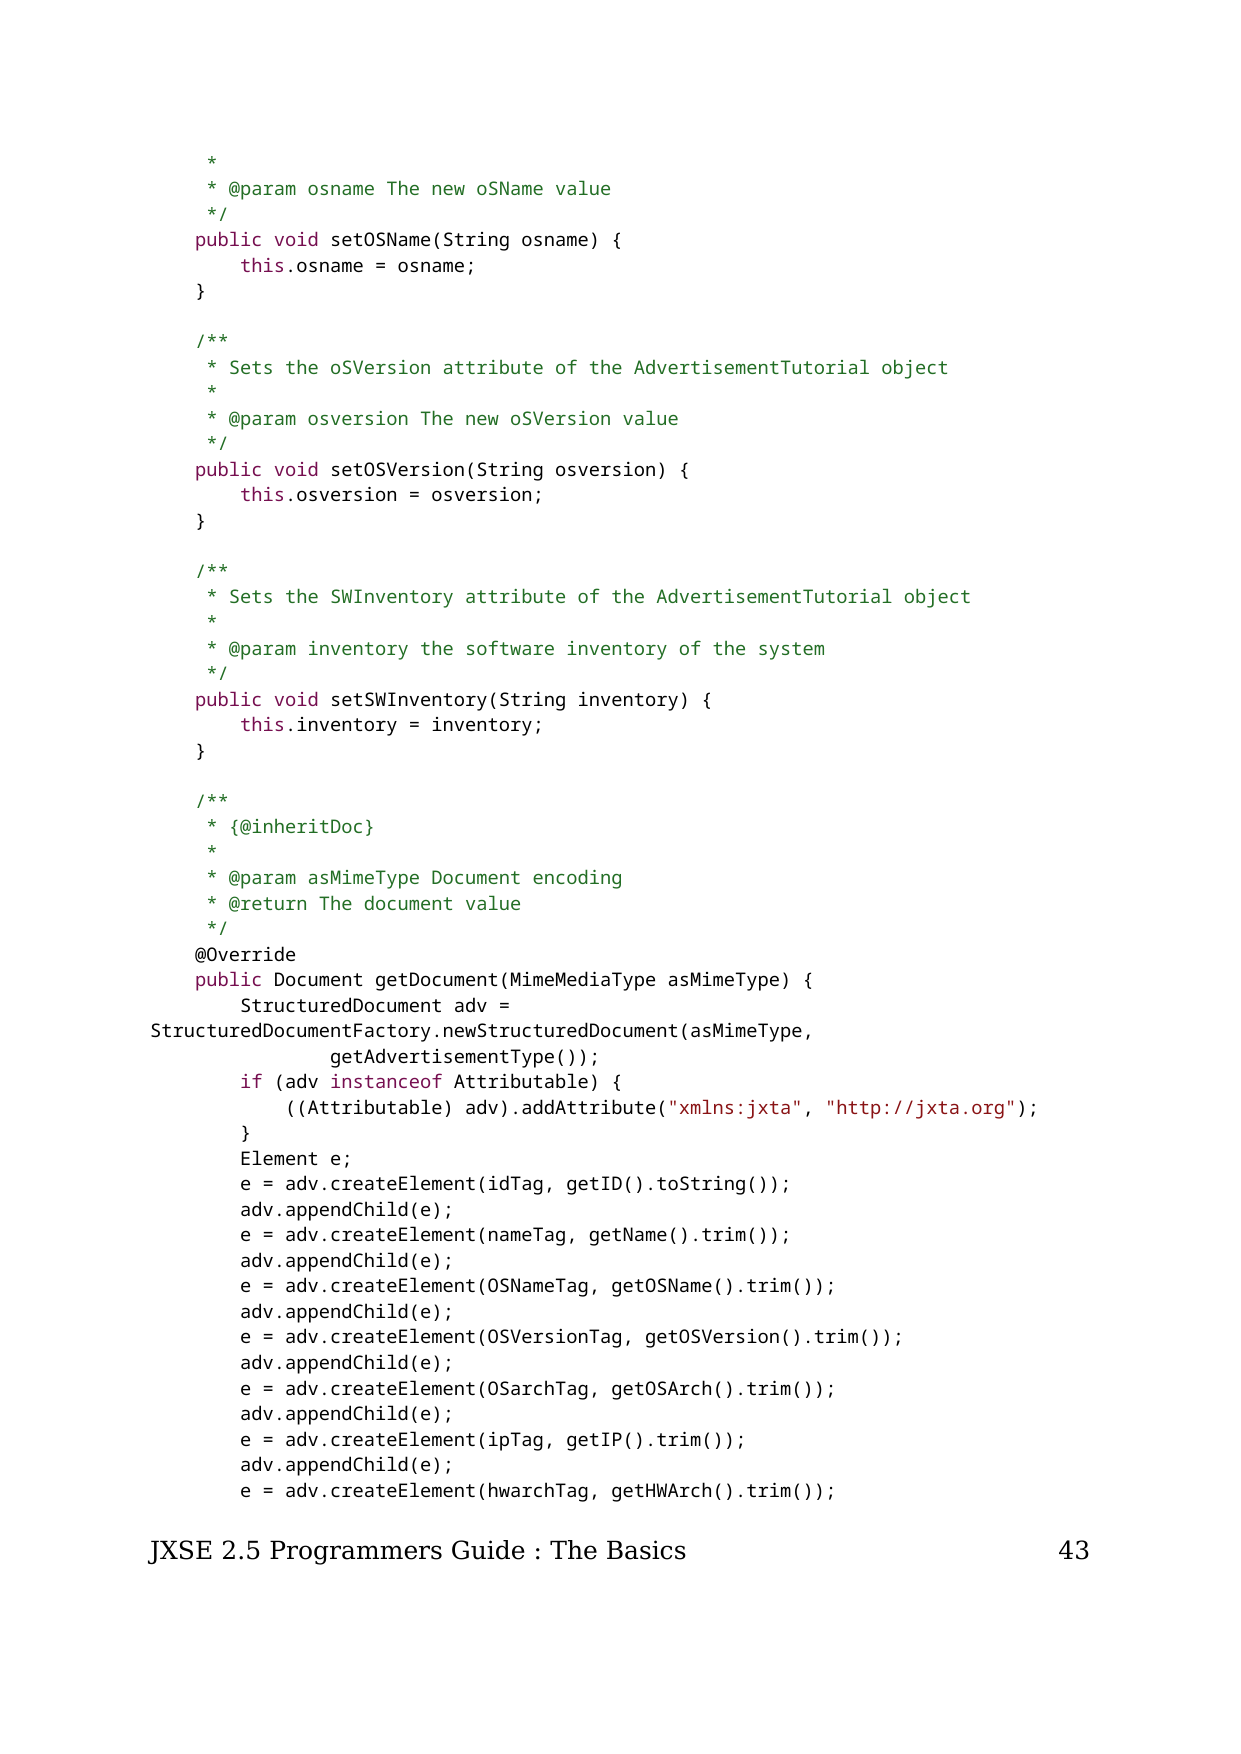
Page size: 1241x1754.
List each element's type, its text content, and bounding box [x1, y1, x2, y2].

text } [150, 1120, 1090, 1145]
text this.osname = osname; [150, 252, 1090, 278]
text */ [150, 660, 1090, 686]
text public Document getDocument(MimeMediaType asMimeType) { [150, 967, 1090, 992]
text */ [150, 916, 1090, 941]
text e = adv.createElement(hwarchTag, getHWArch().trim()); [150, 1477, 1090, 1503]
text /** [150, 788, 1090, 813]
text e = adv.createElement(OSarchTag, getOSArch().trim()); [150, 1375, 1090, 1401]
text adv.appendChild(e); [150, 1247, 1090, 1273]
text adv.appendChild(e); [150, 1401, 1090, 1426]
text } [150, 737, 1090, 762]
text * Sets the SWInventory attribute of the AdvertisementTutorial object [150, 584, 1090, 609]
text * Sets the oSVersion attribute of the AdvertisementTutorial object [150, 354, 1090, 380]
text /** [150, 329, 1090, 354]
text * @param osname The new oSName value [150, 176, 1090, 201]
text /** [150, 558, 1090, 584]
text e = adv.createElement(ipTag, getIP().trim()); [150, 1426, 1090, 1452]
text * [150, 380, 1090, 405]
text e = adv.createElement(OSNameTag, getOSName().trim()); [150, 1273, 1090, 1298]
text this.inventory = inventory; [150, 711, 1090, 737]
text this.osversion = osversion; [150, 482, 1090, 507]
text if (adv instanceof Attributable) { [150, 1069, 1090, 1094]
text public void setOSVersion(String osversion) { [150, 456, 1090, 482]
text e = adv.createElement(OSVersionTag, getOSVersion().trim()); [150, 1324, 1090, 1349]
text Element e; [150, 1145, 1090, 1171]
text adv.appendChild(e); [150, 1196, 1090, 1222]
text public void setSWInventory(String inventory) { [150, 686, 1090, 711]
text * @param osversion The new oSVersion value [150, 405, 1090, 431]
text * @return The document value [150, 890, 1090, 916]
text getAdvertisementType()); [150, 1043, 1090, 1069]
text e = adv.createElement(nameTag, getName().trim()); [150, 1222, 1090, 1247]
text @Override [150, 941, 1090, 967]
text * [150, 150, 1090, 176]
text public void setOSName(String osname) { [150, 227, 1090, 252]
text ((Attributable) adv).addAttribute("xmlns:jxta", "http://jxta.org"); [150, 1094, 1090, 1120]
text adv.appendChild(e); [150, 1349, 1090, 1375]
text * [150, 839, 1090, 864]
text * [150, 609, 1090, 635]
text adv.appendChild(e); [150, 1298, 1090, 1324]
text } [150, 507, 1090, 533]
text StructuredDocument adv = StructuredDocumentFactory.newStructuredDocument(asMimeType, [150, 992, 1090, 1043]
text e = adv.createElement(idTag, getID().toString()); [150, 1171, 1090, 1196]
text * @param asMimeType Document encoding [150, 864, 1090, 890]
text adv.appendChild(e); [150, 1452, 1090, 1477]
text * {@inheritDoc} [150, 813, 1090, 839]
text * @param inventory the software inventory of the system [150, 635, 1090, 660]
text */ [150, 431, 1090, 456]
text */ [150, 201, 1090, 227]
text } [150, 278, 1090, 303]
